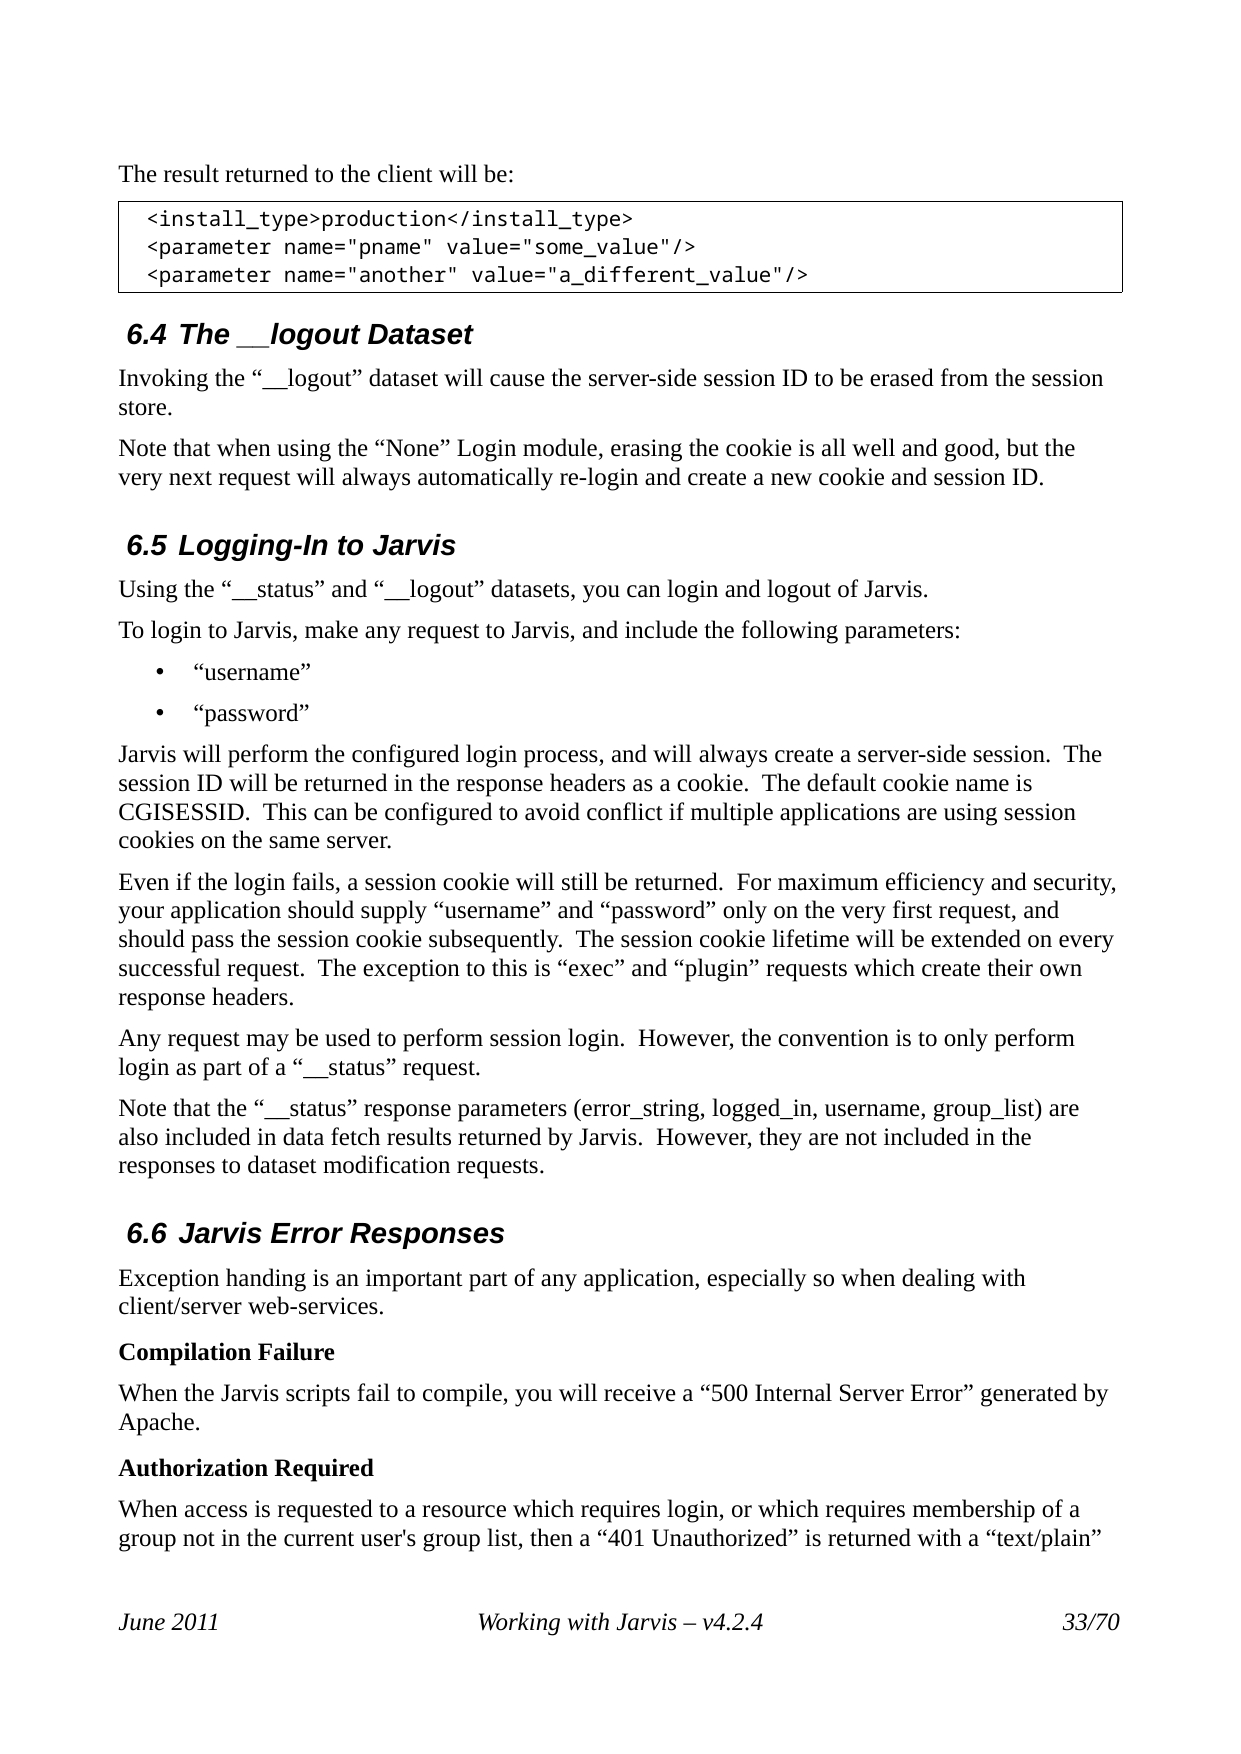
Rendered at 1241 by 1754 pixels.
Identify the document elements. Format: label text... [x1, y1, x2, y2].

subtitle Logging-In to Jarvis [118, 528, 1122, 562]
text When the Jarvis scripts fail to compile, you will receive a “500 Internal Server Error” generated by Apache. [118, 1378, 1122, 1436]
text Using the “__status” and “__logout” datasets, you can login and logout of Jarvis. [118, 574, 1122, 603]
text Jarvis will perform the configured login process, and will always create a server-side session. The session ID will be returned in the response headers as a cookie. The default cookie name is CGISESSID. This can be configured to avoid conflict if multiple applications are using session cookies on the same server. [118, 739, 1122, 854]
subtitle Authorization Required [118, 1453, 1122, 1482]
subtitle Jarvis Error Responses [118, 1217, 1122, 1250]
text <parameter name="pname" value="some_value"/> [119, 229, 1122, 257]
text The result returned to the client will be: [118, 159, 1122, 188]
text Invoking the “__logout” dataset will cause the server-side session ID to be erased from the session store. [118, 363, 1122, 421]
text Even if the login fails, a session cookie will still be returned. For maximum efficiency and security, your application should supply “username” and “password” only on the very first request, and should pass the session cookie subsequently. The session cookie lifetime will be extended on every successful request. The exception to this is “exec” and “plugin” requests which create their own response headers. [118, 867, 1122, 1010]
subtitle The __logout Dataset [118, 317, 1122, 351]
subtitle Compilation Failure [118, 1337, 1122, 1366]
list “password” [156, 698, 1122, 727]
text Exception handing is an important part of any application, especially so when dealing with client/server web-services. [118, 1263, 1122, 1320]
text <install_type>production</install_type> [119, 202, 1122, 229]
text To login to Jarvis, make any request to Jarvis, and include the following parameters: [118, 615, 1122, 644]
text Note that when using the “None” Login module, erasing the cookie is all well and good, but the very next request will always automatically re-login and create a new cookie and session ID. [118, 433, 1122, 491]
text Any request may be used to perform session login. However, the convention is to only perform login as part of a “__status” request. [118, 1023, 1122, 1080]
list “username” [156, 657, 1122, 685]
text When access is requested to a resource which requires login, or which requires membership of a group not in the current user's group list, then a “401 Unauthorized” is returned with a “text/plain” [118, 1494, 1122, 1552]
text Note that the “__status” response parameters (error_string, logged_in, username, group_list) are also included in data fetch results returned by Jarvis. However, they are not included in the responses to dataset modification requests. [118, 1093, 1122, 1179]
text <parameter name="another" value="a_different_value"/> [119, 257, 1122, 292]
